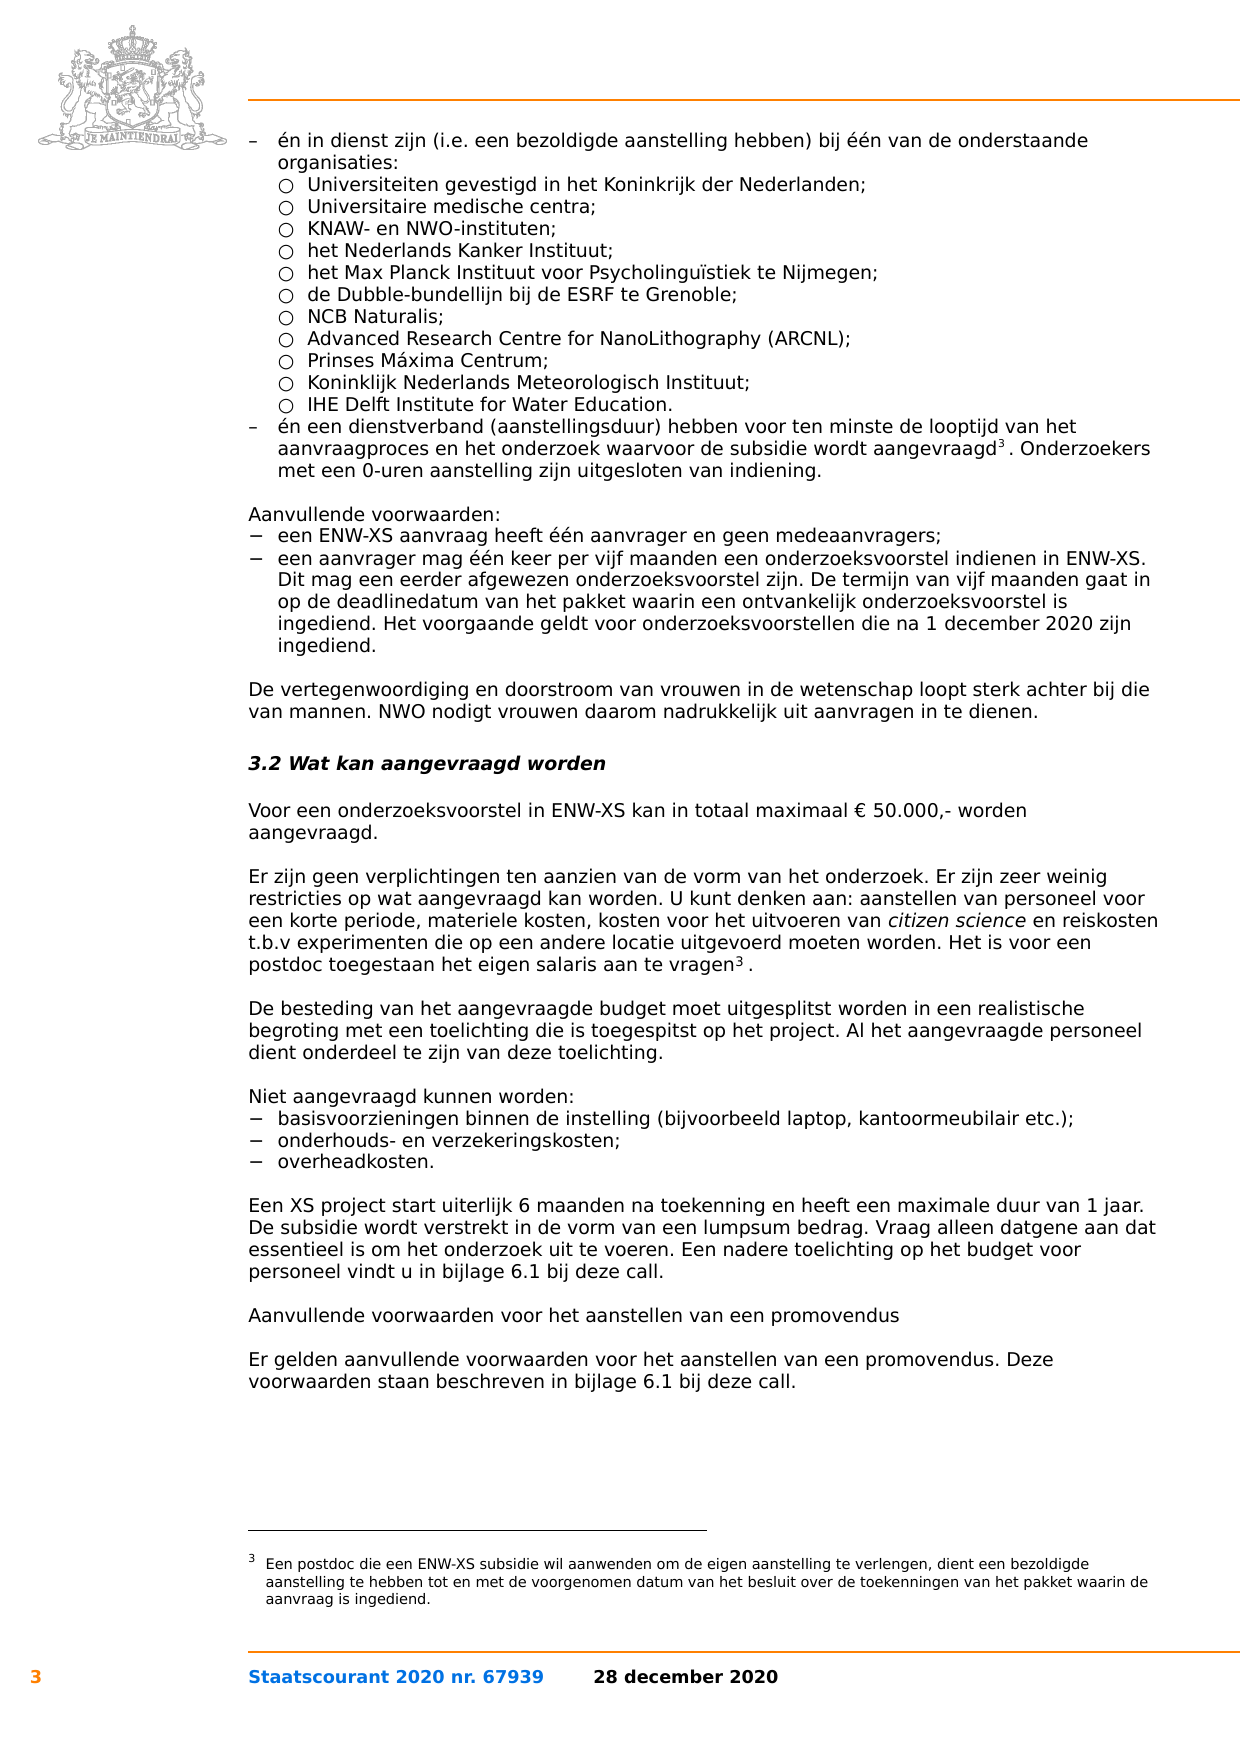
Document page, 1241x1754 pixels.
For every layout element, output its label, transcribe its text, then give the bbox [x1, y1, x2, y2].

subtitle Aanvullende voorwaarden voor het aanstellen van een promovendus [248, 1305, 1163, 1327]
text ○ het Max Planck Instituut voor Psycholinguïstiek te Nijmegen; [278, 262, 1163, 284]
text Er zijn geen verplichtingen ten aanzien van de vorm van het onderzoek. Er zijn zeer weinig restricties op wat aangevraagd kan worden. U kunt denken aan: aanstellen van personeel voor een korte periode, materiele kosten, kosten voor het uitvoeren van citizen science en reiskosten t.b.v experimenten die op een andere locatie uitgevoerd moeten worden. Het is voor een postdoc toegestaan het eigen salaris aan te vragen3. [248, 866, 1163, 976]
text ○ de Dubble-bundellijn bij de ESRF te Grenoble; [278, 284, 1163, 306]
text − overheadkosten. [248, 1151, 1163, 1173]
text − basisvoorzieningen binnen de instelling (bijvoorbeeld laptop, kantoormeubilair etc.); [248, 1107, 1163, 1129]
text − een aanvrager mag één keer per vijf maanden een onderzoeksvoorstel indienen in ENW-XS. Dit mag een eerder afgewezen onderzoeksvoorstel zijn. De termijn van vijf maanden gaat in op de deadlinedatum van het pakket waarin een ontvankelijk onderzoeksvoorstel is ingediend. Het voorgaande geldt voor onderzoeksvoorstellen die na 1 december 2020 zijn ingediend. [248, 547, 1163, 657]
text Niet aangevraagd kunnen worden: [248, 1086, 1163, 1107]
text De vertegenwoordiging en doorstroom van vrouwen in de wetenschap loopt sterk achter bij die van mannen. NWO nodigt vrouwen daarom nadrukkelijk uit aanvragen in te dienen. [248, 679, 1163, 723]
subtitle 3.2 Wat kan aangevraagd worden [248, 753, 1163, 775]
text ○ Advanced Research Centre for NanoLithography (ARCNL); [278, 328, 1163, 350]
picture [38, 25, 227, 150]
text ○ Prinses Máxima Centrum; [278, 350, 1163, 372]
text ○ het Nederlands Kanker Instituut; [278, 240, 1163, 262]
text Een XS project start uiterlijk 6 maanden na toekenning en heeft een maximale duur van 1 jaar. De subsidie wordt verstrekt in de vorm van een lumpsum bedrag. Vraag alleen datgene aan dat essentieel is om het onderzoek uit te voeren. Een nadere toelichting op het budget voor personeel vindt u in bijlage 6.1 bij deze call. [248, 1195, 1163, 1283]
text Voor een onderzoeksvoorstel in ENW-XS kan in totaal maximaal € 50.000,- worden aangevraagd. [248, 800, 1163, 844]
text ○ NCB Naturalis; [278, 306, 1163, 328]
text Er gelden aanvullende voorwaarden voor het aanstellen van een promovendus. Deze voorwaarden staan beschreven in bijlage 6.1 bij deze call. [248, 1349, 1163, 1393]
text ○ Koninklijk Nederlands Meteorologisch Instituut; [278, 372, 1163, 394]
text – én in dienst zijn (i.e. een bezoldigde aanstelling hebben) bij één van de onderstaande organisaties: [248, 130, 1163, 174]
text ○ Universiteiten gevestigd in het Koninkrijk der Nederlanden; [278, 174, 1163, 196]
text De besteding van het aangevraagde budget moet uitgesplitst worden in een realistische begroting met een toelichting die is toegespitst op het project. Al het aangevraagde personeel dient onderdeel te zijn van deze toelichting. [248, 998, 1163, 1064]
text − onderhouds- en verzekeringskosten; [248, 1129, 1163, 1151]
text ○ KNAW- en NWO-instituten; [278, 218, 1163, 240]
text – én een dienstverband (aanstellingsduur) hebben voor ten minste de looptijd van het aanvraagproces en het onderzoek waarvoor de subsidie wordt aangevraagd. Onderzoekers met een 0-uren aanstelling zijn uitgesloten van indiening. [248, 416, 1163, 482]
text − een ENW-XS aanvraag heeft één aanvrager en geen medeaanvragers; [248, 525, 1163, 547]
text ○ Universitaire medische centra; [278, 196, 1163, 218]
text Een postdoc die een ENW-XS subsidie wil aanwenden om de eigen aanstelling te verlengen, dient een bezoldigde aanstelling te hebben tot en met de voorgenomen datum van het besluit over de toekenningen van het pakket waarin de aanvraag is ingediend. [248, 1552, 1163, 1608]
text Aanvullende voorwaarden: [248, 503, 1163, 525]
text ○ IHE Delft Institute for Water Education. [278, 394, 1163, 416]
